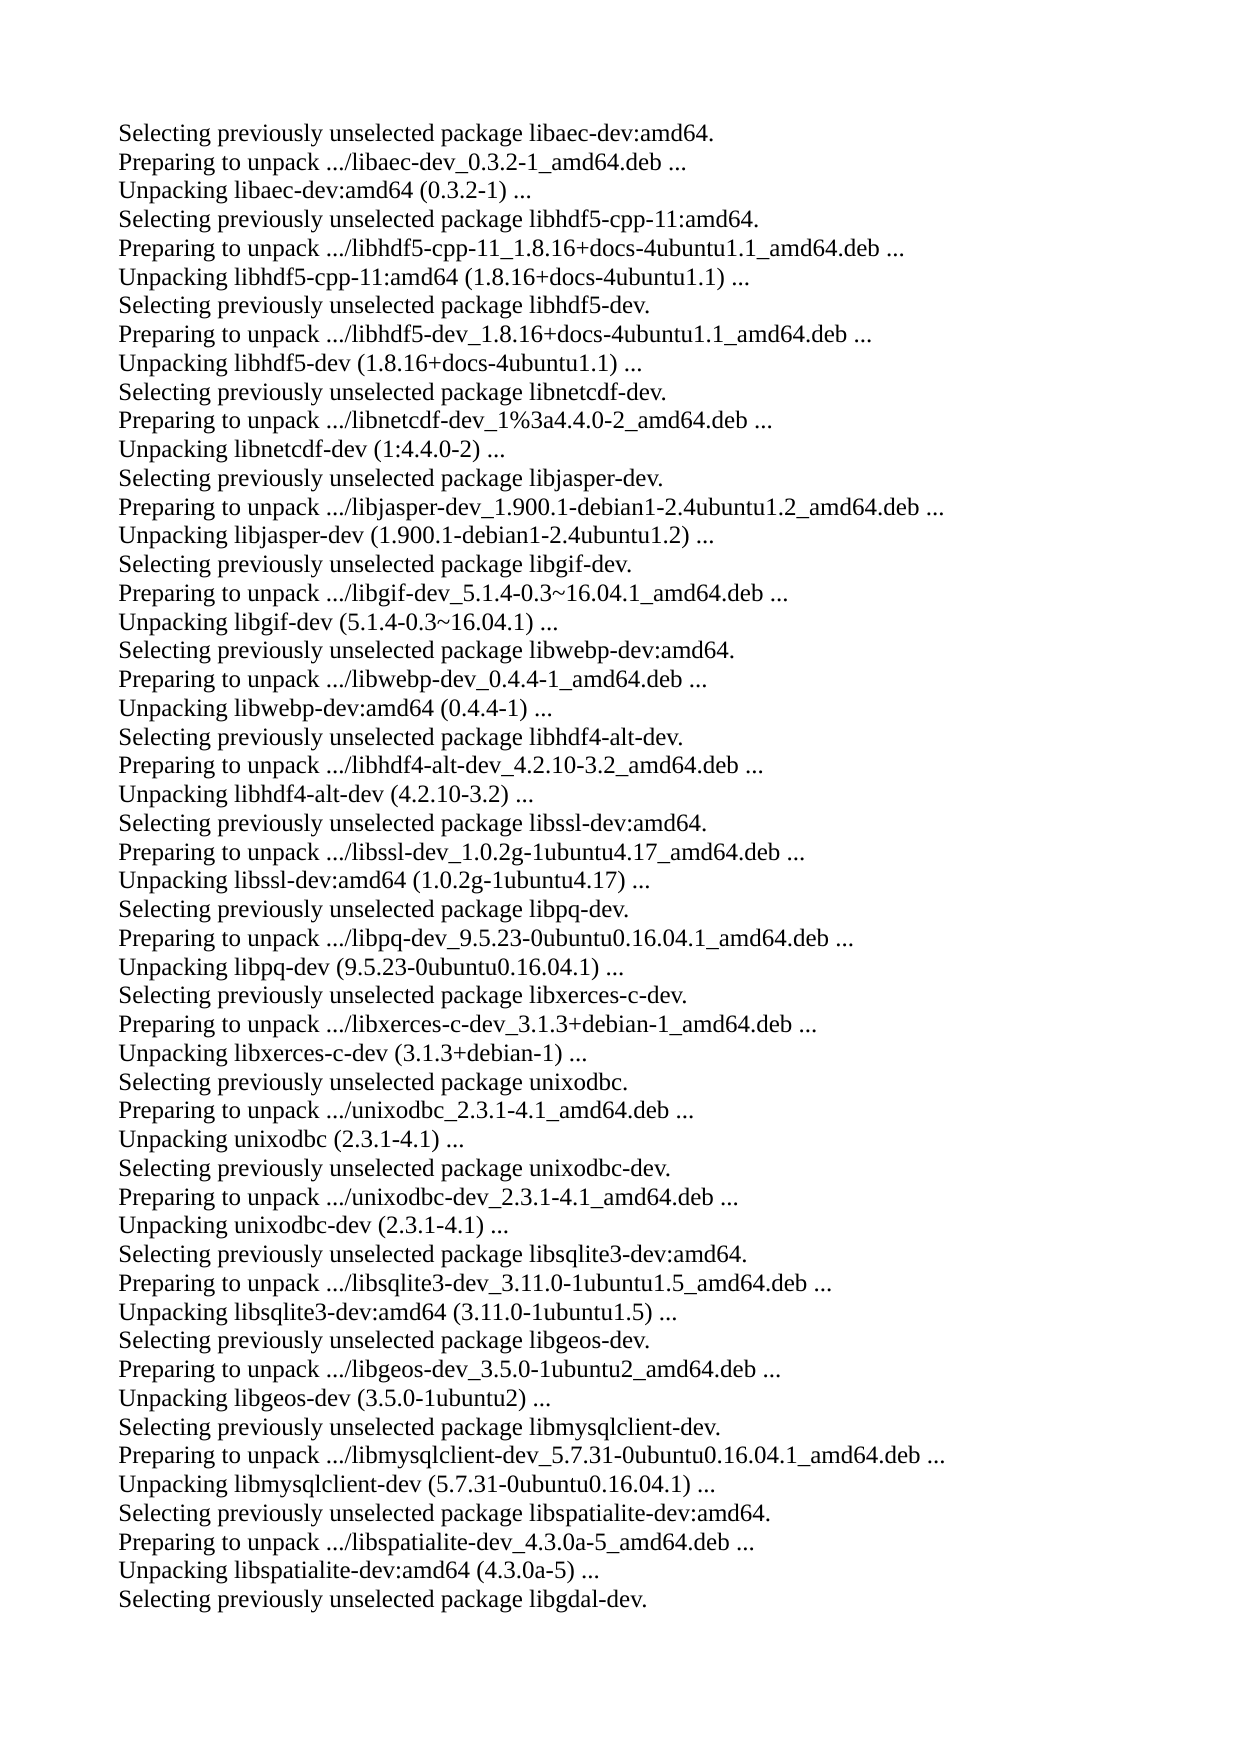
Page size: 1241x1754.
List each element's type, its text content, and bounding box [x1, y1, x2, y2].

text Selecting previously unselected package libgdal-dev. [118, 1584, 1122, 1613]
text Preparing to unpack .../libhdf5-cpp-11_1.8.16+docs-4ubuntu1.1_amd64.deb ... [118, 233, 1122, 262]
text Preparing to unpack .../libhdf4-alt-dev_4.2.10-3.2_amd64.deb ... [118, 751, 1122, 779]
text Unpacking libnetcdf-dev (1:4.4.0-2) ... [118, 434, 1122, 463]
text Preparing to unpack .../libxerces-c-dev_3.1.3+debian-1_amd64.deb ... [118, 1009, 1122, 1038]
text Selecting previously unselected package libsqlite3-dev:amd64. [118, 1239, 1122, 1268]
text Selecting previously unselected package libxerces-c-dev. [118, 981, 1122, 1009]
text Preparing to unpack .../unixodbc_2.3.1-4.1_amd64.deb ... [118, 1096, 1122, 1124]
text Selecting previously unselected package libhdf5-cpp-11:amd64. [118, 204, 1122, 233]
text Selecting previously unselected package libspatialite-dev:amd64. [118, 1498, 1122, 1527]
text Unpacking libaec-dev:amd64 (0.3.2-1) ... [118, 176, 1122, 204]
text Preparing to unpack .../libssl-dev_1.0.2g-1ubuntu4.17_amd64.deb ... [118, 837, 1122, 866]
text Unpacking unixodbc (2.3.1-4.1) ... [118, 1124, 1122, 1153]
text Unpacking libssl-dev:amd64 (1.0.2g-1ubuntu4.17) ... [118, 866, 1122, 894]
text Selecting previously unselected package unixodbc-dev. [118, 1153, 1122, 1182]
text Preparing to unpack .../libmysqlclient-dev_5.7.31-0ubuntu0.16.04.1_amd64.deb ... [118, 1441, 1122, 1469]
text Unpacking libgif-dev (5.1.4-0.3~16.04.1) ... [118, 607, 1122, 636]
text Selecting previously unselected package unixodbc. [118, 1067, 1122, 1096]
text Preparing to unpack .../libnetcdf-dev_1%3a4.4.0-2_amd64.deb ... [118, 406, 1122, 434]
text Preparing to unpack .../libhdf5-dev_1.8.16+docs-4ubuntu1.1_amd64.deb ... [118, 319, 1122, 348]
text Preparing to unpack .../libgif-dev_5.1.4-0.3~16.04.1_amd64.deb ... [118, 578, 1122, 607]
text Selecting previously unselected package libgeos-dev. [118, 1326, 1122, 1354]
text Selecting previously unselected package libmysqlclient-dev. [118, 1412, 1122, 1441]
text Selecting previously unselected package libhdf4-alt-dev. [118, 722, 1122, 751]
text Preparing to unpack .../libjasper-dev_1.900.1-debian1-2.4ubuntu1.2_amd64.deb ... [118, 492, 1122, 521]
text Preparing to unpack .../libspatialite-dev_4.3.0a-5_amd64.deb ... [118, 1527, 1122, 1556]
text Selecting previously unselected package libpq-dev. [118, 894, 1122, 923]
text Preparing to unpack .../libpq-dev_9.5.23-0ubuntu0.16.04.1_amd64.deb ... [118, 923, 1122, 952]
text Selecting previously unselected package libaec-dev:amd64. [118, 118, 1122, 147]
text Selecting previously unselected package libjasper-dev. [118, 463, 1122, 492]
text Selecting previously unselected package libhdf5-dev. [118, 291, 1122, 319]
text Unpacking libjasper-dev (1.900.1-debian1-2.4ubuntu1.2) ... [118, 521, 1122, 549]
text Selecting previously unselected package libwebp-dev:amd64. [118, 636, 1122, 664]
text Preparing to unpack .../libgeos-dev_3.5.0-1ubuntu2_amd64.deb ... [118, 1354, 1122, 1383]
text Unpacking libspatialite-dev:amd64 (4.3.0a-5) ... [118, 1556, 1122, 1584]
text Unpacking unixodbc-dev (2.3.1-4.1) ... [118, 1211, 1122, 1239]
text Preparing to unpack .../unixodbc-dev_2.3.1-4.1_amd64.deb ... [118, 1182, 1122, 1211]
text Unpacking libxerces-c-dev (3.1.3+debian-1) ... [118, 1038, 1122, 1067]
text Selecting previously unselected package libgif-dev. [118, 549, 1122, 578]
text Unpacking libhdf4-alt-dev (4.2.10-3.2) ... [118, 779, 1122, 808]
text Unpacking libwebp-dev:amd64 (0.4.4-1) ... [118, 693, 1122, 722]
text Unpacking libsqlite3-dev:amd64 (3.11.0-1ubuntu1.5) ... [118, 1297, 1122, 1326]
text Selecting previously unselected package libssl-dev:amd64. [118, 808, 1122, 837]
text Unpacking libpq-dev (9.5.23-0ubuntu0.16.04.1) ... [118, 952, 1122, 981]
text Unpacking libhdf5-dev (1.8.16+docs-4ubuntu1.1) ... [118, 348, 1122, 377]
text Preparing to unpack .../libwebp-dev_0.4.4-1_amd64.deb ... [118, 664, 1122, 693]
text Unpacking libgeos-dev (3.5.0-1ubuntu2) ... [118, 1383, 1122, 1412]
text Unpacking libmysqlclient-dev (5.7.31-0ubuntu0.16.04.1) ... [118, 1469, 1122, 1498]
text Unpacking libhdf5-cpp-11:amd64 (1.8.16+docs-4ubuntu1.1) ... [118, 262, 1122, 291]
text Preparing to unpack .../libaec-dev_0.3.2-1_amd64.deb ... [118, 147, 1122, 176]
text Selecting previously unselected package libnetcdf-dev. [118, 377, 1122, 406]
text Preparing to unpack .../libsqlite3-dev_3.11.0-1ubuntu1.5_amd64.deb ... [118, 1268, 1122, 1297]
